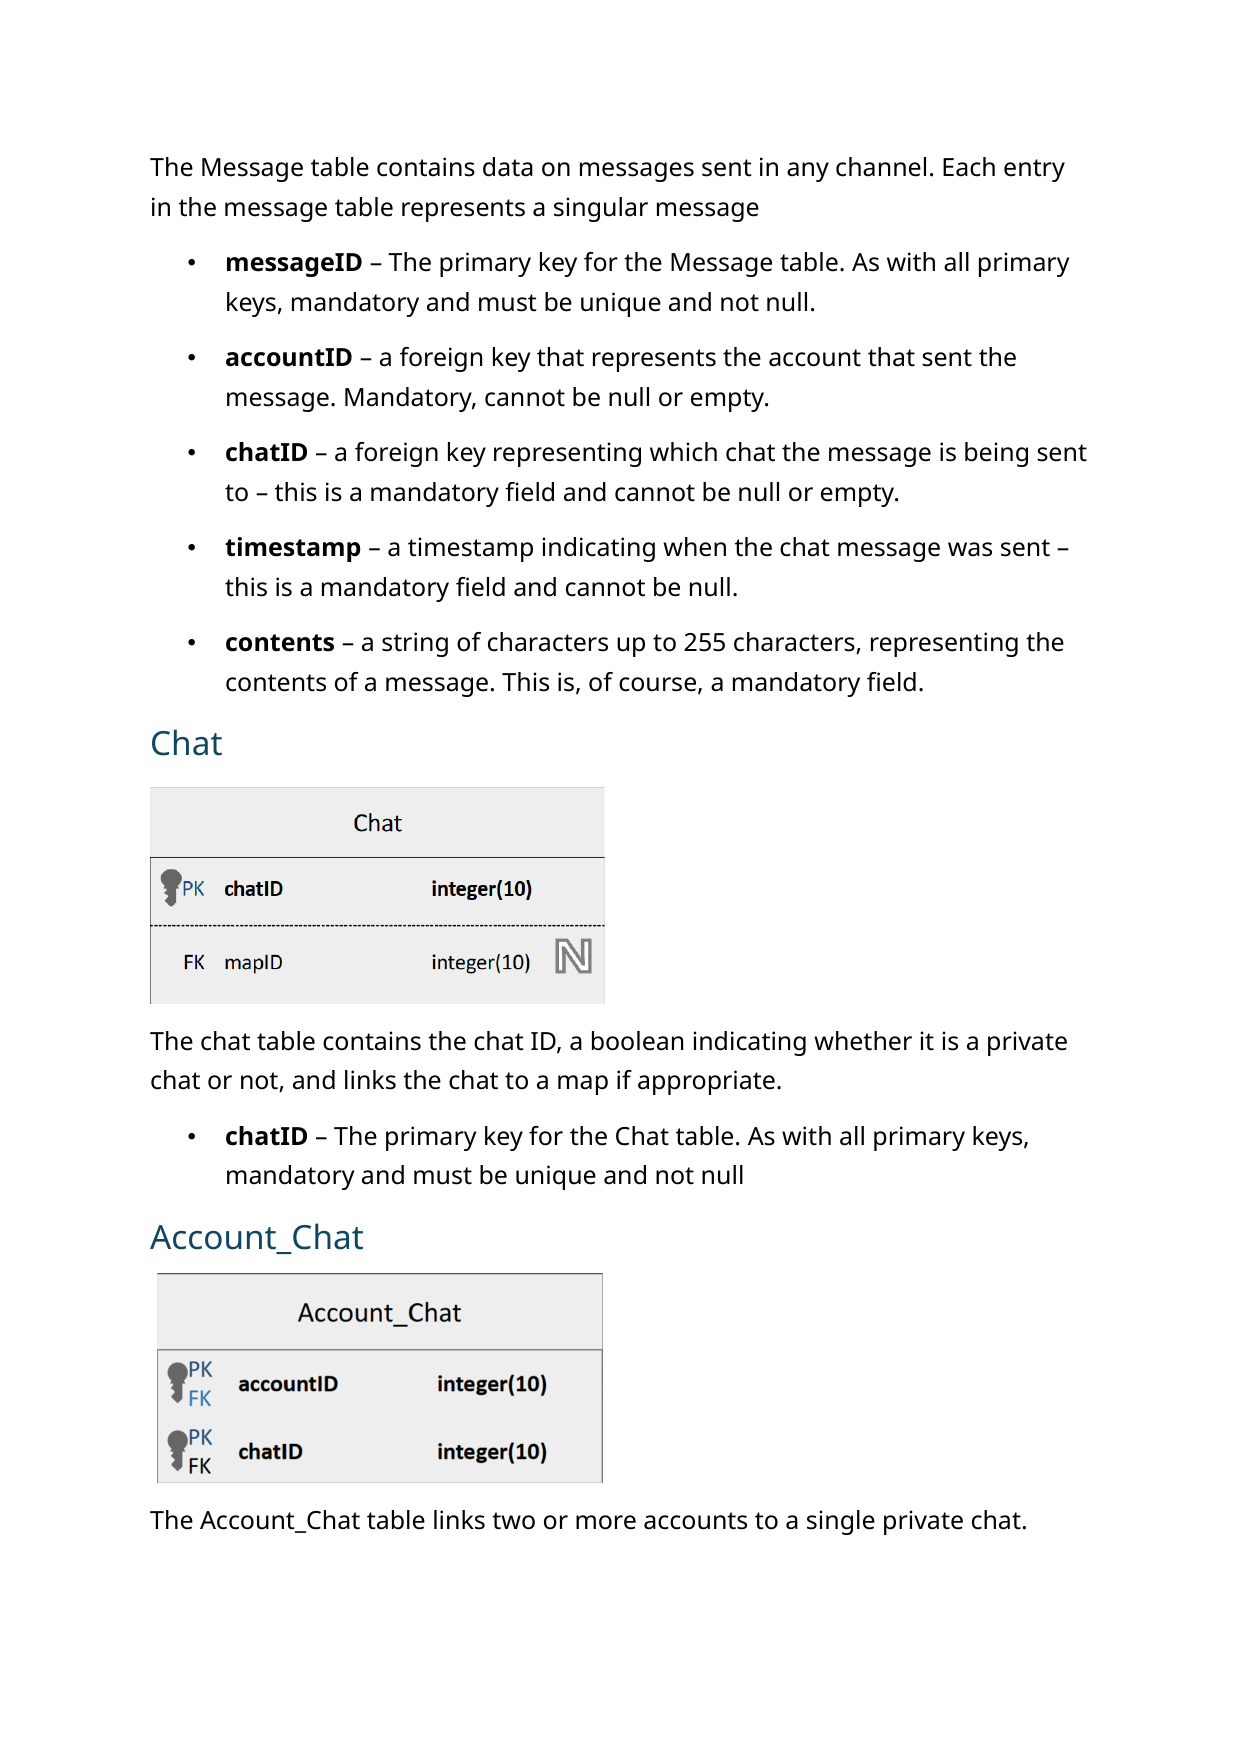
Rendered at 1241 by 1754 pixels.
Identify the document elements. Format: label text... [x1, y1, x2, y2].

text The chat table contains the chat ID, a boolean indicating whether it is a private chat or not, and links the chat to a map if appropriate. [150, 1004, 1090, 1097]
list chatID – The primary key for the Chat table. As with all primary keys, mandatory and must be unique and not null [187, 1118, 1090, 1192]
list chatID – a foreign key representing which chat the message is being sent to – this is a mandatory field and cannot be null or empty. [187, 435, 1090, 508]
picture [150, 787, 605, 1004]
text The Message table contains data on messages sent in any channel. Each entry in the message table represents a singular message [150, 150, 1090, 223]
subtitle Chat [150, 720, 1090, 765]
list timestamp – a timestamp indicating when the chat message was sent – this is a mandatory field and cannot be null. [187, 530, 1090, 603]
text The Account_Chat table links two or more accounts to a single private chat. [150, 1483, 1090, 1536]
picture [157, 1273, 603, 1483]
list accountID – a foreign key that represents the account that sent the message. Mandatory, cannot be null or empty. [187, 340, 1090, 413]
list contents – a string of characters up to 255 characters, representing the contents of a message. This is, of course, a mandatory field. [187, 625, 1090, 698]
subtitle Account_Chat [150, 1213, 1090, 1259]
list messageID – The primary key for the Message table. As with all primary keys, mandatory and must be unique and not null. [187, 245, 1090, 318]
